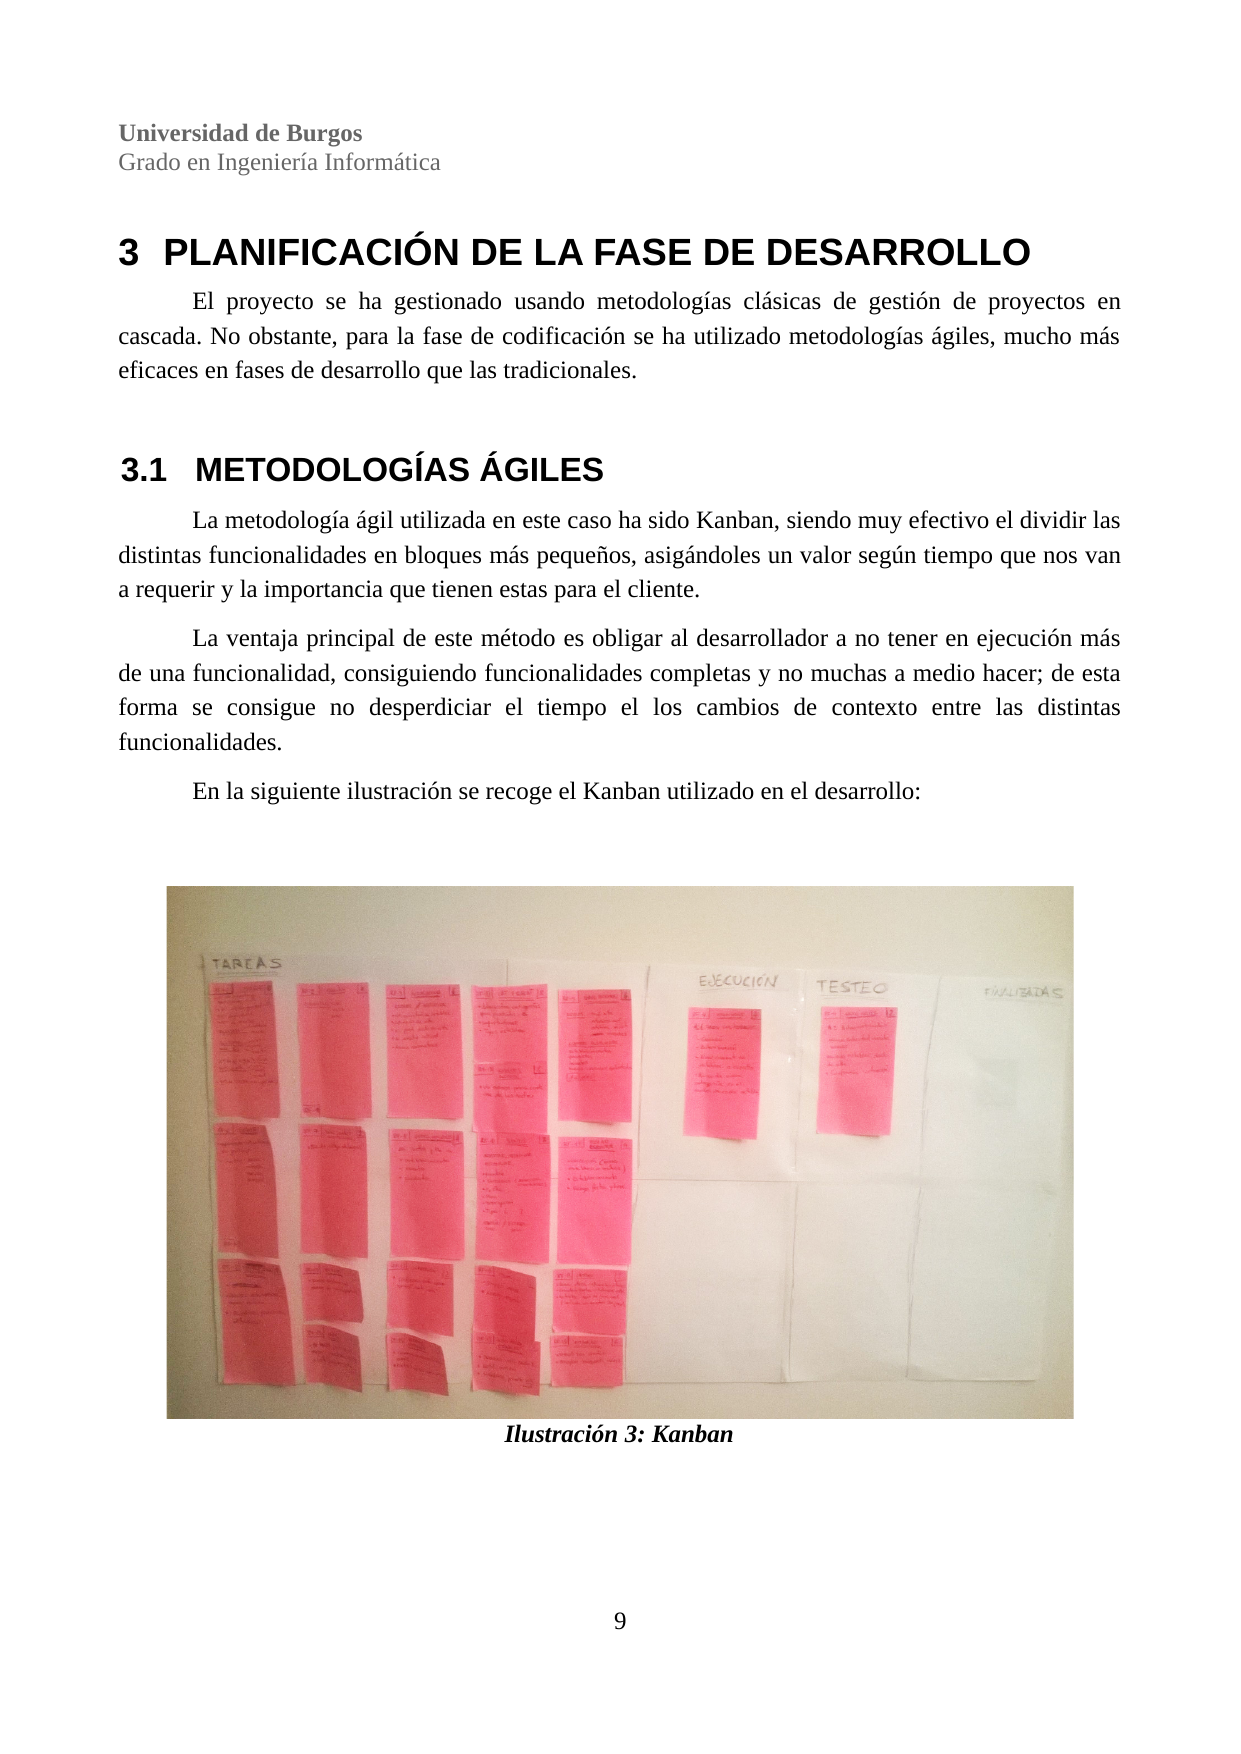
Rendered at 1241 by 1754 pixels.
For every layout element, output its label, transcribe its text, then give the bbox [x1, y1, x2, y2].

picture [166, 886, 1074, 1419]
subtitle METODOLOGÍAS ÁGILES [121, 434, 1122, 493]
text Ilustración 3: Kanban [167, 1419, 1074, 1447]
text En la siguiente ilustración se recoge el Kanban utilizado en el desarrollo: [118, 776, 1122, 804]
text El proyecto se ha gestionado usando metodologías clásicas de gestión de proyectos en cascada. No obstante, para la fase de codificación se ha utilizado metodologías ágiles, mucho más eficaces en fases de desarrollo que las tradicionales. [118, 286, 1122, 384]
text La metodología ágil utilizada en este caso ha sido Kanban, siendo muy efectivo el dividir las distintas funcionalidades en bloques más pequeños, asigándoles un valor según tiempo que nos van a requerir y la importancia que tienen estas para el cliente. [118, 505, 1122, 603]
text La ventaja principal de este método es obligar al desarrollador a no tener en ejecución más de una funcionalidad, consiguiendo funcionalidades completas y no muchas a medio hacer; de esta forma se consigue no desperdiciar el tiempo el los cambios de contexto entre las distintas funcionalidades. [118, 623, 1122, 755]
subtitle PLANIFICACIÓN DE LA FASE DE DESARROLLO [118, 230, 1122, 274]
